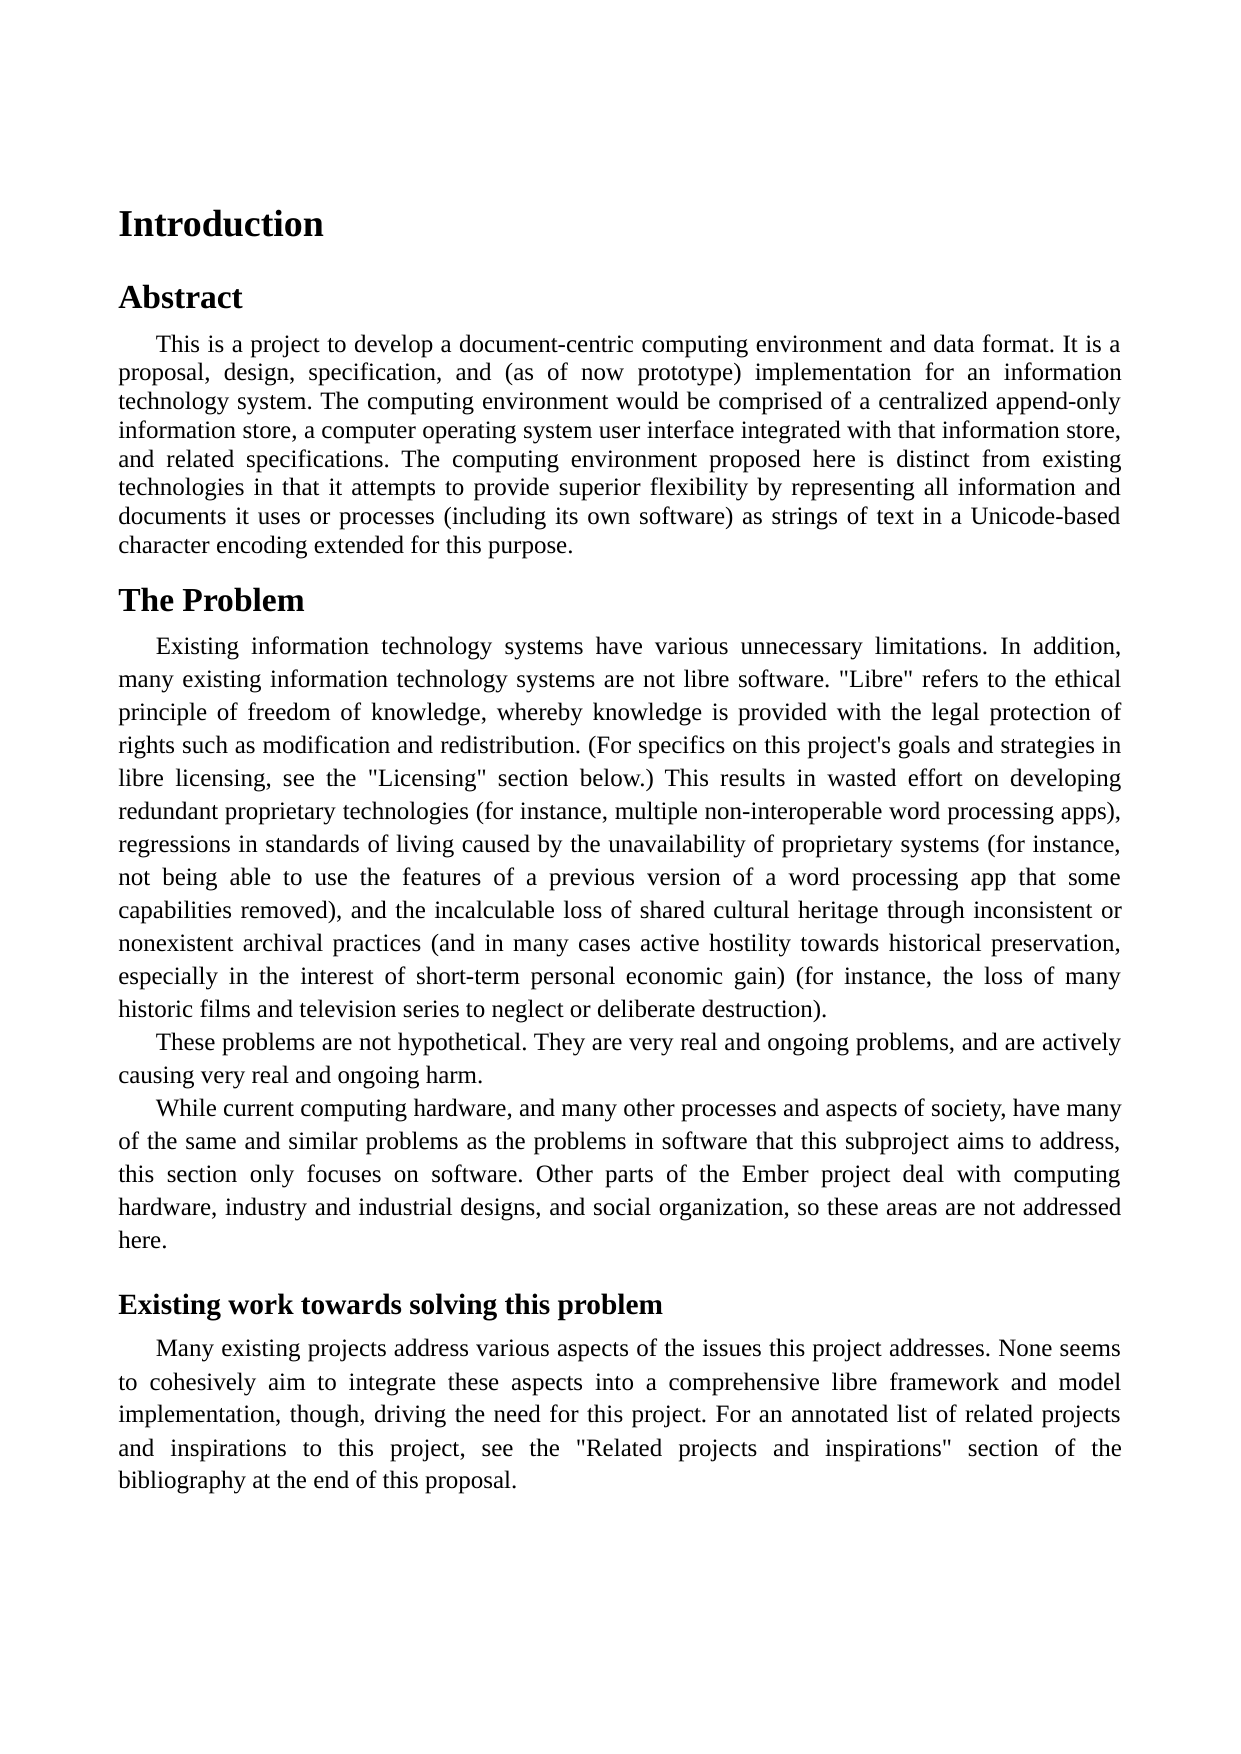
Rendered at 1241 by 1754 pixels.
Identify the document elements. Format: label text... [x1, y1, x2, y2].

subtitle Existing work towards solving this problem [118, 1287, 1122, 1321]
text These problems are not hypothetical. They are very real and ongoing problems, and are actively causing very real and ongoing harm. [118, 1027, 1122, 1089]
text This is a project to develop a document-centric computing environment and data format. It is a proposal, design, specification, and (as of now prototype) implementation for an information technology system. The computing environment would be comprised of a centralized append-only information store, a computer operating system user interface integrated with that information store, and related specifications. The computing environment proposed here is distinct from existing technologies in that it attempts to provide superior flexibility by representing all information and documents it uses or processes (including its own software) as strings of text in a Unicode-based character encoding extended for this purpose. [118, 329, 1122, 559]
text Existing information technology systems have various unnecessary limitations. In addition, many existing information technology systems are not libre software. "Libre" refers to the ethical principle of freedom of knowledge, whereby knowledge is provided with the legal protection of rights such as modification and redistribution. (For specifics on this project's goals and strategies in libre licensing, see the "Licensing" section below.) This results in wasted effort on developing redundant proprietary technologies (for instance, multiple non-interoperable word processing apps), regressions in standards of living caused by the unavailability of proprietary systems (for instance, not being able to use the features of a previous version of a word processing app that some capabilities removed), and the incalculable loss of shared cultural heritage through inconsistent or nonexistent archival practices (and in many cases active hostility towards historical preservation, especially in the interest of short-term personal economic gain) (for instance, the loss of many historic films and television series to neglect or deliberate destruction). [118, 631, 1122, 1023]
subtitle The Problem [118, 579, 1122, 618]
text While current computing hardware, and many other processes and aspects of society, have many of the same and similar problems as the problems in software that this subproject aims to address, this section only focuses on software. Other parts of the Ember project deal with computing hardware, industry and industrial designs, and social organization, so these areas are not addressed here. [118, 1093, 1122, 1254]
subtitle Introduction [118, 201, 1122, 244]
text Many existing projects address various aspects of the issues this project addresses. None seems to cohesively aim to integrate these aspects into a comprehensive libre framework and model implementation, though, driving the need for this project. For an annotated list of related projects and inspirations to this project, see the "Related projects and inspirations" section of the bibliography at the end of this proposal. [118, 1333, 1122, 1494]
subtitle Abstract [118, 278, 1122, 316]
